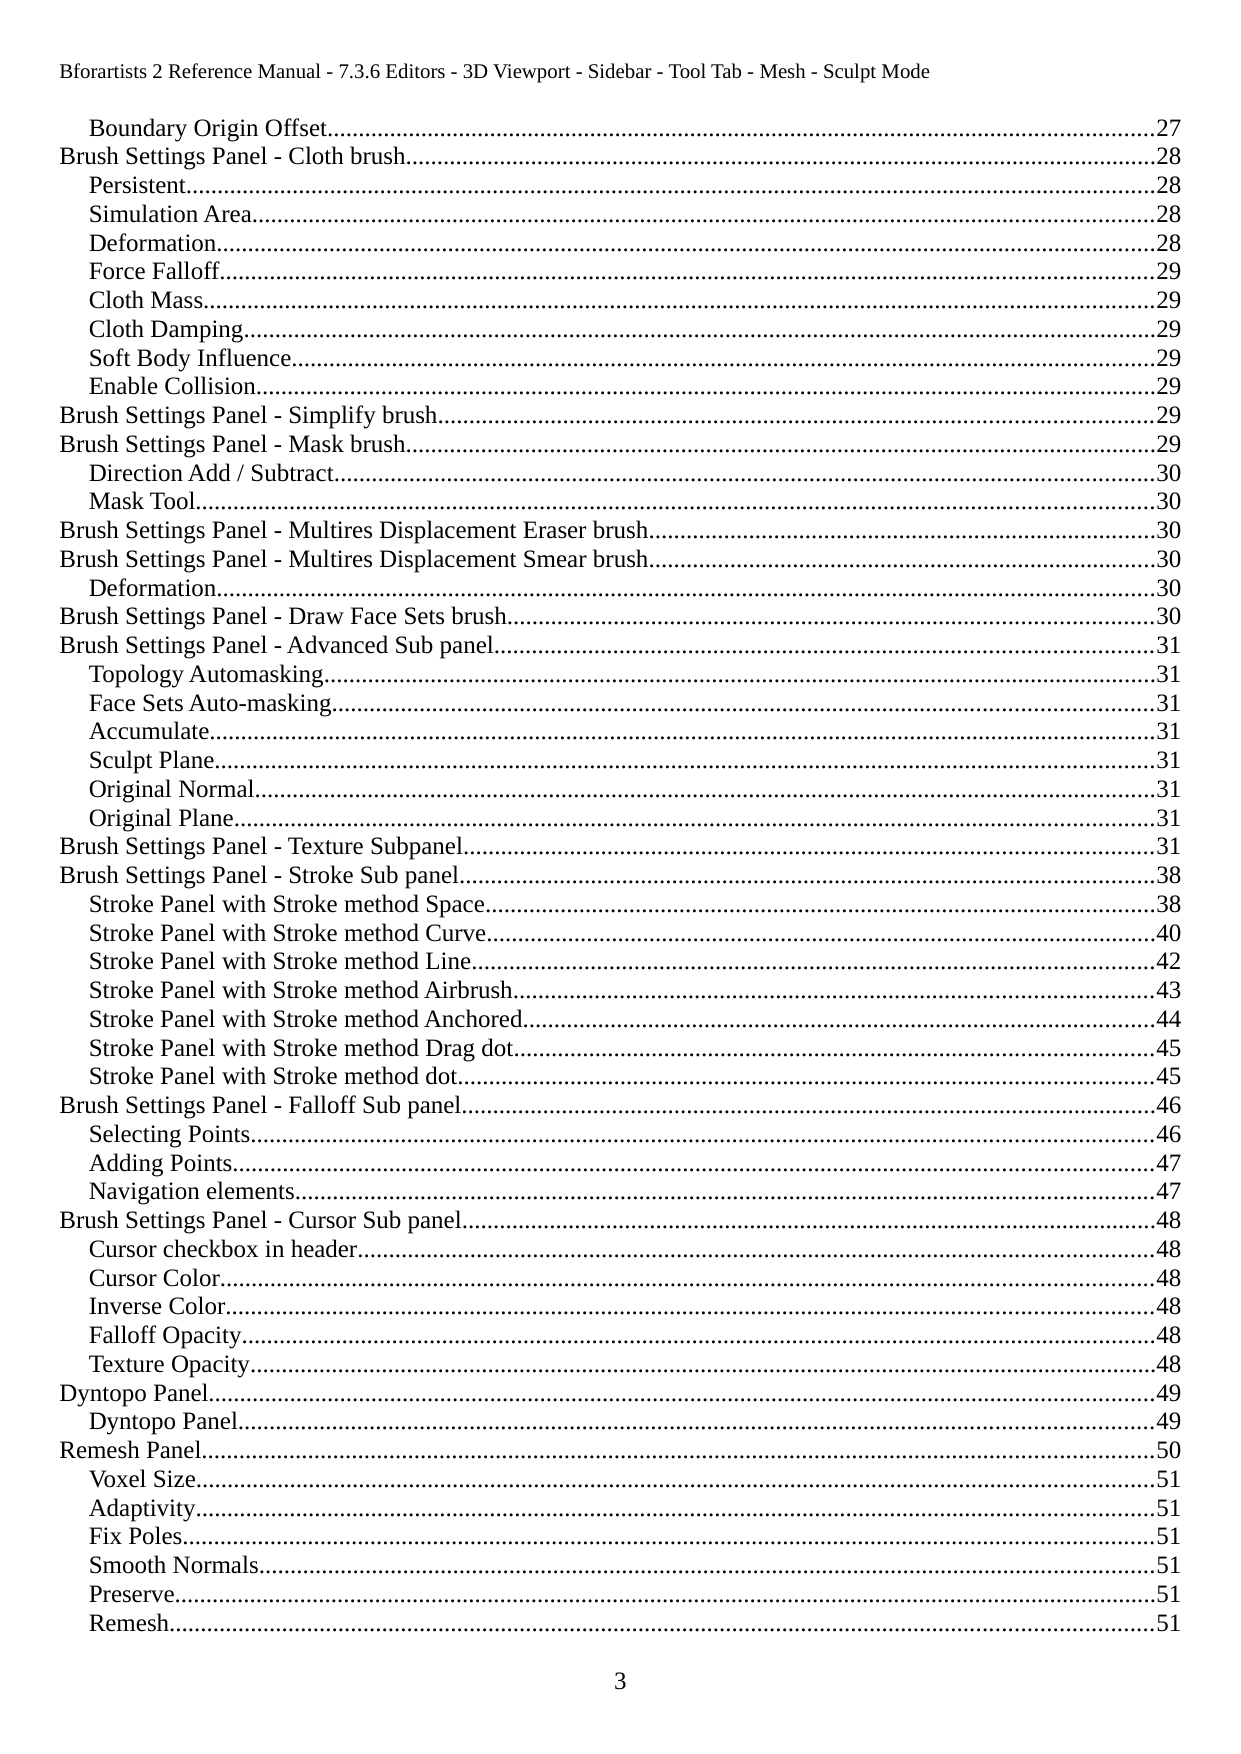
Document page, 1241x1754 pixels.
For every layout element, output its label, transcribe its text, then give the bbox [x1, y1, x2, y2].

text Brush Settings Panel - Cursor Sub panel 48 [59, 1205, 1181, 1234]
text Brush Settings Panel - Falloff Sub panel 46 [59, 1090, 1181, 1119]
text Cursor Color 48 [88, 1263, 1181, 1291]
text Brush Settings Panel - Advanced Sub panel 31 [59, 630, 1181, 659]
text Stroke Panel with Stroke method Airbrush 43 [88, 975, 1181, 1004]
text Fix Poles 51 [88, 1521, 1181, 1550]
text Original Normal 31 [88, 774, 1181, 803]
text Texture Opacity 48 [88, 1349, 1181, 1378]
text Persistent 28 [88, 170, 1181, 199]
text Selecting Points 46 [88, 1119, 1181, 1148]
text Remesh 51 [88, 1608, 1181, 1636]
text Brush Settings Panel - Mask brush 29 [59, 429, 1181, 458]
text Brush Settings Panel - Multires Displacement Eraser brush 30 [59, 515, 1181, 544]
text Deformation 28 [88, 228, 1181, 256]
text Preserve 51 [88, 1579, 1181, 1608]
text Remesh Panel 50 [59, 1435, 1181, 1464]
text Voxel Size 51 [88, 1464, 1181, 1493]
text Stroke Panel with Stroke method Curve 40 [88, 918, 1181, 946]
text Enable Collision 29 [88, 371, 1181, 400]
text Brush Settings Panel - Draw Face Sets brush 30 [59, 601, 1181, 630]
text Stroke Panel with Stroke method Drag dot 45 [88, 1033, 1181, 1061]
text Cursor checkbox in header 48 [88, 1234, 1181, 1263]
text Brush Settings Panel - Texture Subpanel 31 [59, 831, 1181, 860]
text Stroke Panel with Stroke method Line 42 [88, 946, 1181, 975]
text Adding Points 47 [88, 1148, 1181, 1176]
text Mask Tool 30 [88, 486, 1181, 515]
text Accumulate 31 [88, 716, 1181, 745]
text Stroke Panel with Stroke method Anchored 44 [88, 1004, 1181, 1033]
text Falloff Opacity 48 [88, 1320, 1181, 1349]
text Force Falloff 29 [88, 256, 1181, 285]
text Adaptivity 51 [88, 1493, 1181, 1521]
text Simulation Area 28 [88, 199, 1181, 228]
text Soft Body Influence 29 [88, 343, 1181, 371]
text Inverse Color 48 [88, 1291, 1181, 1320]
text Cloth Mass 29 [88, 285, 1181, 314]
text Original Plane 31 [88, 803, 1181, 831]
text Stroke Panel with Stroke method Space 38 [88, 889, 1181, 918]
text Stroke Panel with Stroke method dot 45 [88, 1061, 1181, 1090]
text Brush Settings Panel - Multires Displacement Smear brush 30 [59, 544, 1181, 573]
text Brush Settings Panel - Cloth brush 28 [59, 141, 1181, 170]
text Navigation elements 47 [88, 1176, 1181, 1205]
text Cloth Damping 29 [88, 314, 1181, 343]
text Boundary Origin Offset 27 [88, 113, 1181, 141]
text Face Sets Auto-masking 31 [88, 688, 1181, 716]
text Dyntopo Panel 49 [59, 1378, 1181, 1406]
text Topology Automasking 31 [88, 659, 1181, 688]
text Deformation 30 [88, 573, 1181, 601]
text Direction Add / Subtract 30 [88, 458, 1181, 486]
text Sculpt Plane 31 [88, 745, 1181, 774]
text Brush Settings Panel - Stroke Sub panel 38 [59, 860, 1181, 889]
text Dyntopo Panel 49 [88, 1406, 1181, 1435]
text Smooth Normals 51 [88, 1550, 1181, 1579]
text Brush Settings Panel - Simplify brush 29 [59, 400, 1181, 429]
